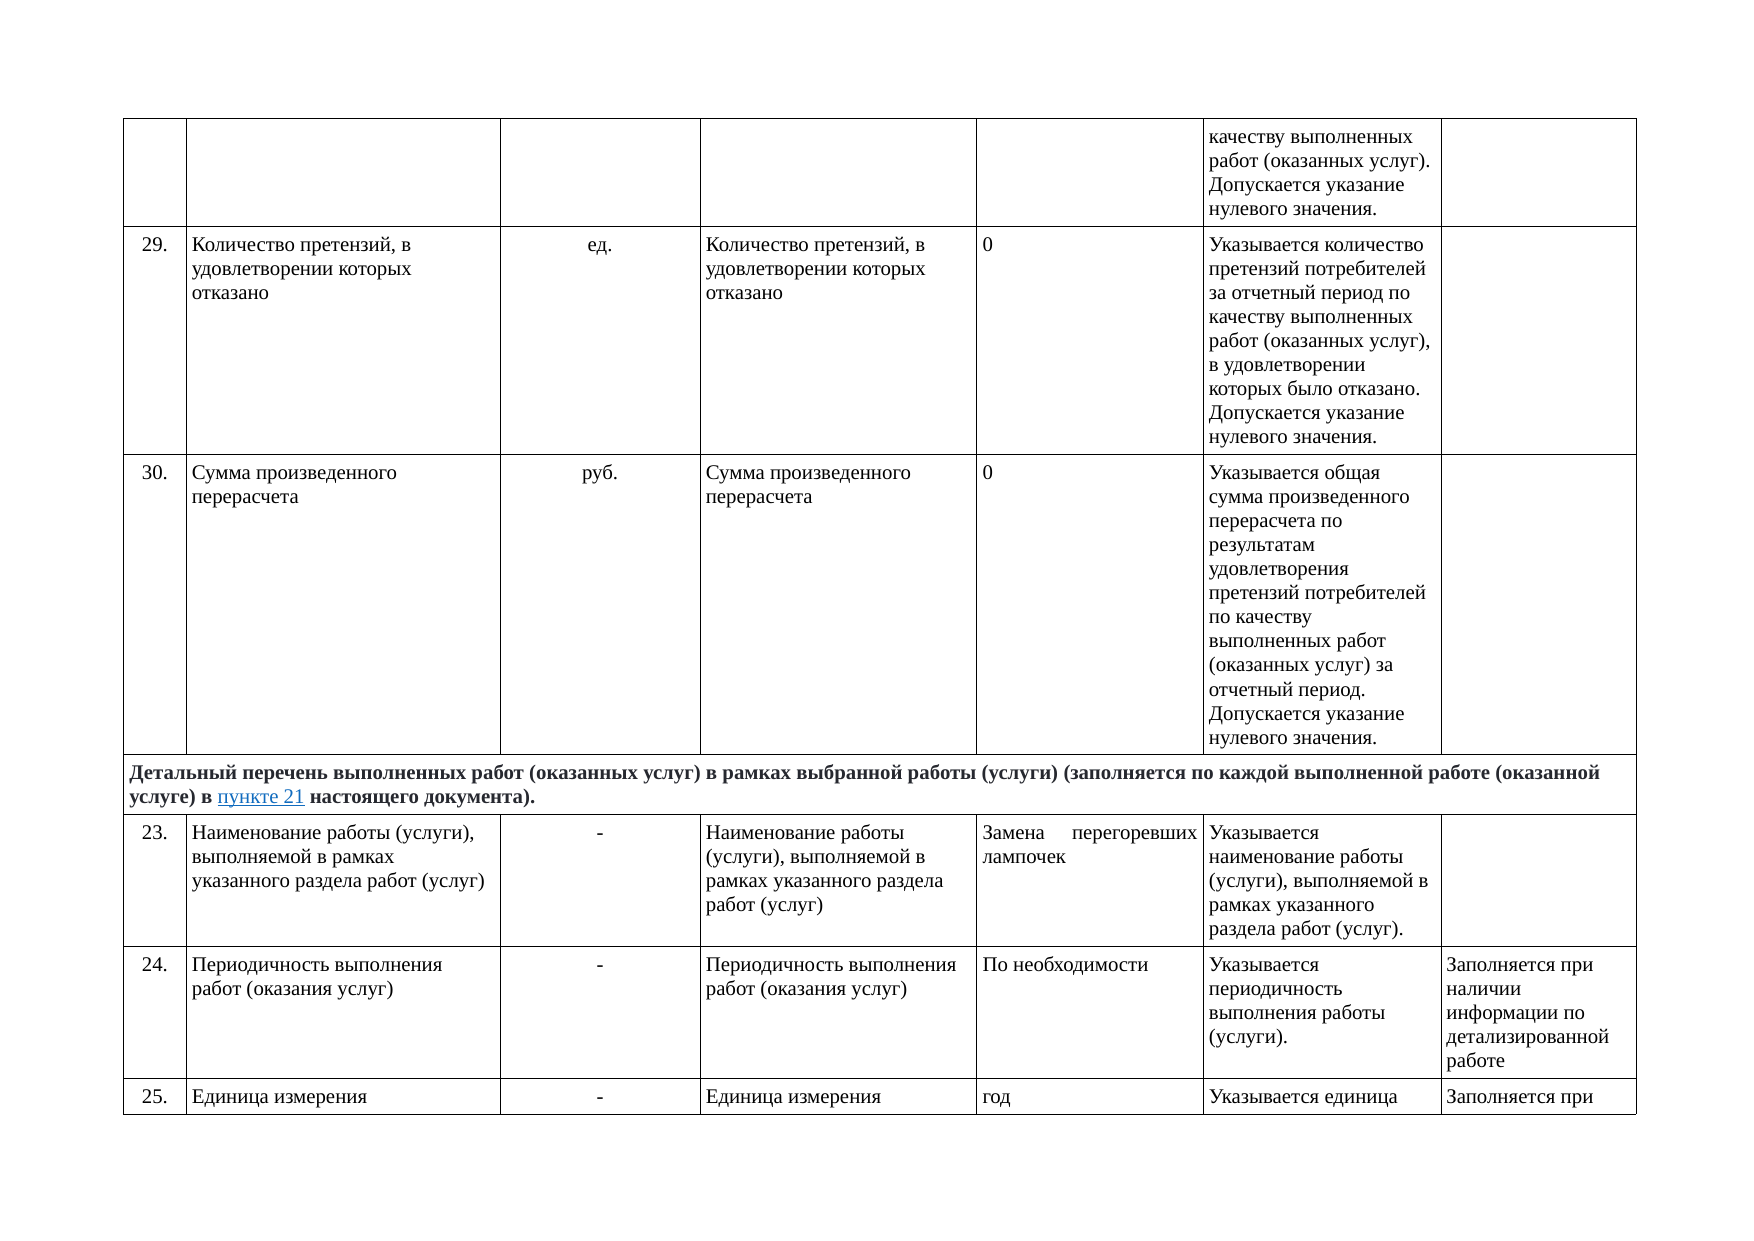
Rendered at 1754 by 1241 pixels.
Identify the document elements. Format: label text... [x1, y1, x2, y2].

table_cell [187, 119, 500, 226]
table_cell Периодичность выполнения работ (оказания услуг) [701, 947, 976, 1078]
table_cell 0 [977, 227, 1203, 454]
table_cell 29. [124, 227, 186, 454]
table_cell [1442, 119, 1636, 226]
table_cell - [501, 947, 700, 1078]
table_cell [701, 119, 976, 226]
table_cell - [501, 1079, 700, 1113]
table_cell [501, 119, 700, 226]
table_cell Указывается общая сумма произведенного перерасчета по результатам удовлетворения претензий потребителей по качеству выполненных работ (оказанных услуг) за отчетный период. Допускается указание нулевого значения. [1204, 455, 1441, 754]
table_cell руб. [501, 455, 700, 754]
table_cell Сумма произведенного перерасчета [187, 455, 500, 754]
table_cell 30. [124, 455, 186, 754]
table_cell Детальный перечень выполненных работ (оказанных услуг) в рамках выбранной работы (услуги) (заполняется по каждой выполненной работе (оказанной услуге) в пункте 21 настоящего документа). [124, 755, 1636, 814]
table_cell Периодичность выполнения работ (оказания услуг) [187, 947, 500, 1078]
table_cell Указывается наименование работы (услуги), выполняемой в рамках указанного раздела работ (услуг). [1204, 815, 1441, 946]
table_cell Указывается количество претензий потребителей за отчетный период по качеству выполненных работ (оказанных услуг), в удовлетворении которых было отказано. Допускается указание нулевого значения. [1204, 227, 1441, 454]
table_cell [124, 119, 186, 226]
table_cell Заполняется при [1442, 1079, 1636, 1113]
table_cell [1442, 227, 1636, 454]
table_cell Наименование работы (услуги), выполняемой в рамках указанного раздела работ (услуг) [701, 815, 976, 946]
table_cell 24. [124, 947, 186, 1078]
table_cell Единица измерения [187, 1079, 500, 1113]
table_cell качеству выполненных работ (оказанных услуг). Допускается указание нулевого значения. [1204, 119, 1441, 226]
table_cell Единица измерения [701, 1079, 976, 1113]
table_cell - [501, 815, 700, 946]
table_cell год [977, 1079, 1203, 1113]
table_cell Замена перегоревших лампочек [977, 815, 1203, 946]
table_cell 25. [124, 1079, 186, 1113]
table_cell По необходимости [977, 947, 1203, 1078]
table_cell Заполняется при наличии информации по детализированной работе [1442, 947, 1636, 1078]
table_cell Количество претензий, в удовлетворении которых отказано [701, 227, 976, 454]
table_cell ед. [501, 227, 700, 454]
table_cell Наименование работы (услуги), выполняемой в рамках указанного раздела работ (услуг) [187, 815, 500, 946]
table_cell [1442, 815, 1636, 946]
table_cell 23. [124, 815, 186, 946]
table_cell Количество претензий, в удовлетворении которых отказано [187, 227, 500, 454]
table_cell Указывается единица [1204, 1079, 1441, 1113]
table_cell Указывается периодичность выполнения работы (услуги). [1204, 947, 1441, 1078]
table_cell 0 [977, 455, 1203, 754]
table_cell [977, 119, 1203, 226]
table_cell [1442, 455, 1636, 754]
table_cell Сумма произведенного перерасчета [701, 455, 976, 754]
